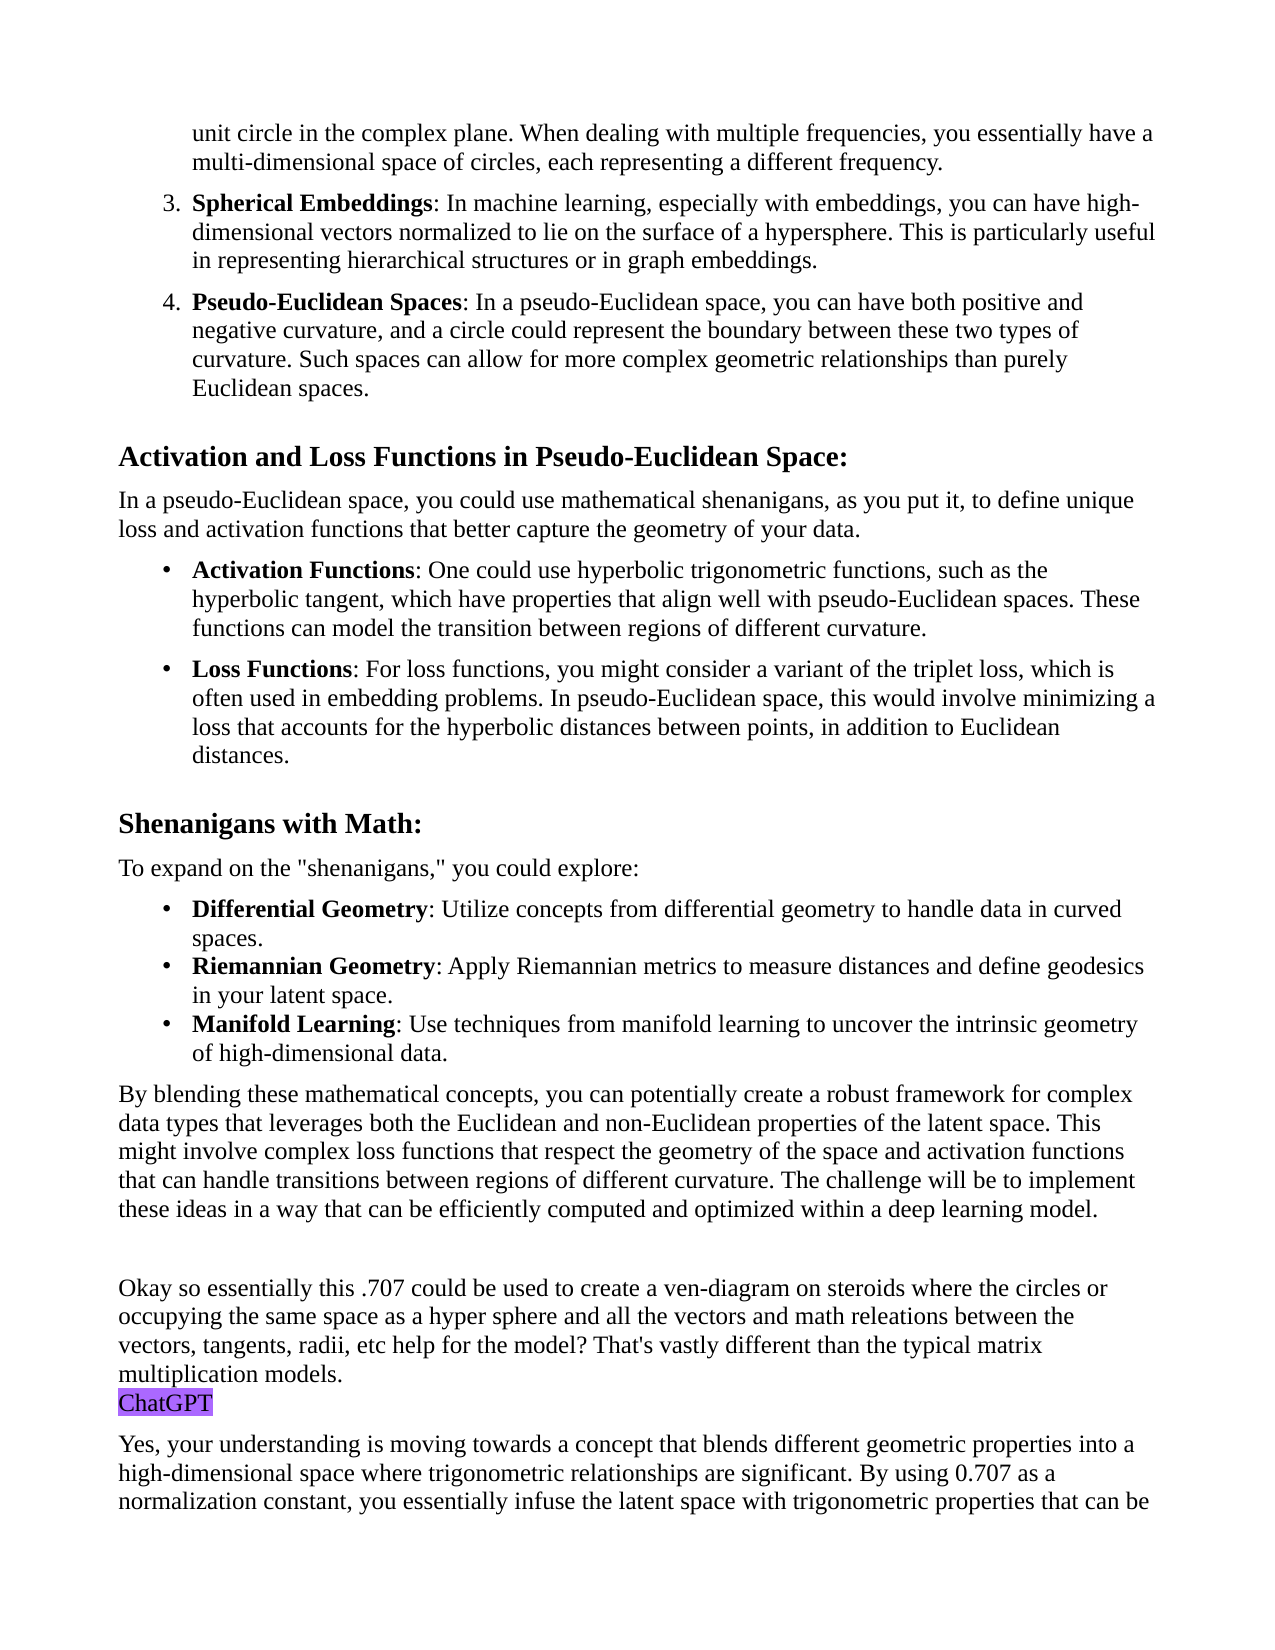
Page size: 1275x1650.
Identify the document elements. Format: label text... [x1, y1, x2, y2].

list Spherical Embeddings: In machine learning, especially with embeddings, you can have high-dimensional vectors normalized to lie on the surface of a hypersphere. This is particularly useful in representing hierarchical structures or in graph embeddings. [162, 188, 1157, 274]
list Riemannian Geometry: Apply Riemannian metrics to measure distances and define geodesics in your latent space. [162, 951, 1157, 1009]
text In a pseudo-Euclidean space, you could use mathematical shenanigans, as you put it, to define unique loss and activation functions that better capture the geometry of your data. [118, 485, 1157, 543]
text Okay so essentially this .707 could be used to create a ven-diagram on steroids where the circles or occupying the same space as a hyper sphere and all the vectors and math releations between the vectors, tangents, radii, etc help for the model? That's vastly different than the typical matrix multiplication models. [118, 1273, 1157, 1388]
text By blending these mathematical concepts, you can potentially create a robust framework for complex data types that leverages both the Euclidean and non-Euclidean properties of the latent space. This might involve complex loss functions that respect the geometry of the space and activation functions that can handle transitions between regions of different curvature. The challenge will be to implement these ideas in a way that can be efficiently computed and optimized within a deep learning model. [118, 1079, 1157, 1223]
list Loss Functions: For loss functions, you might consider a variant of the triplet loss, which is often used in embedding problems. In pseudo-Euclidean space, this would involve minimizing a loss that accounts for the hyperbolic distances between points, in addition to Euclidean distances. [162, 654, 1157, 769]
subtitle Shenanigans with Math: [118, 807, 1157, 840]
subtitle Activation and Loss Functions in Pseudo-Euclidean Space: [118, 439, 1157, 473]
text To expand on the "shenanigans," you could explore: [118, 853, 1157, 881]
list Differential Geometry: Utilize concepts from differential geometry to handle data in curved spaces. [162, 894, 1157, 951]
list unit circle in the complex plane. When dealing with multiple frequencies, you essentially have a multi-dimensional space of circles, each representing a different frequency. [162, 118, 1157, 176]
list Activation Functions: One could use hyperbolic trigonometric functions, such as the hyperbolic tangent, which have properties that align well with pseudo-Euclidean spaces. These functions can model the transition between regions of different curvature. [162, 555, 1157, 642]
text Yes, your understanding is moving towards a concept that blends different geometric properties into a high-dimensional space where trigonometric relationships are significant. By using 0.707 as a normalization constant, you essentially infuse the latent space with trigonometric properties that can be [118, 1429, 1157, 1515]
text ChatGPT [118, 1388, 1157, 1416]
list Manifold Learning: Use techniques from manifold learning to uncover the intrinsic geometry of high-dimensional data. [162, 1009, 1157, 1066]
list Pseudo-Euclidean Spaces: In a pseudo-Euclidean space, you can have both positive and negative curvature, and a circle could represent the boundary between these two types of curvature. Such spaces can allow for more complex geometric relationships than purely Euclidean spaces. [162, 287, 1157, 402]
